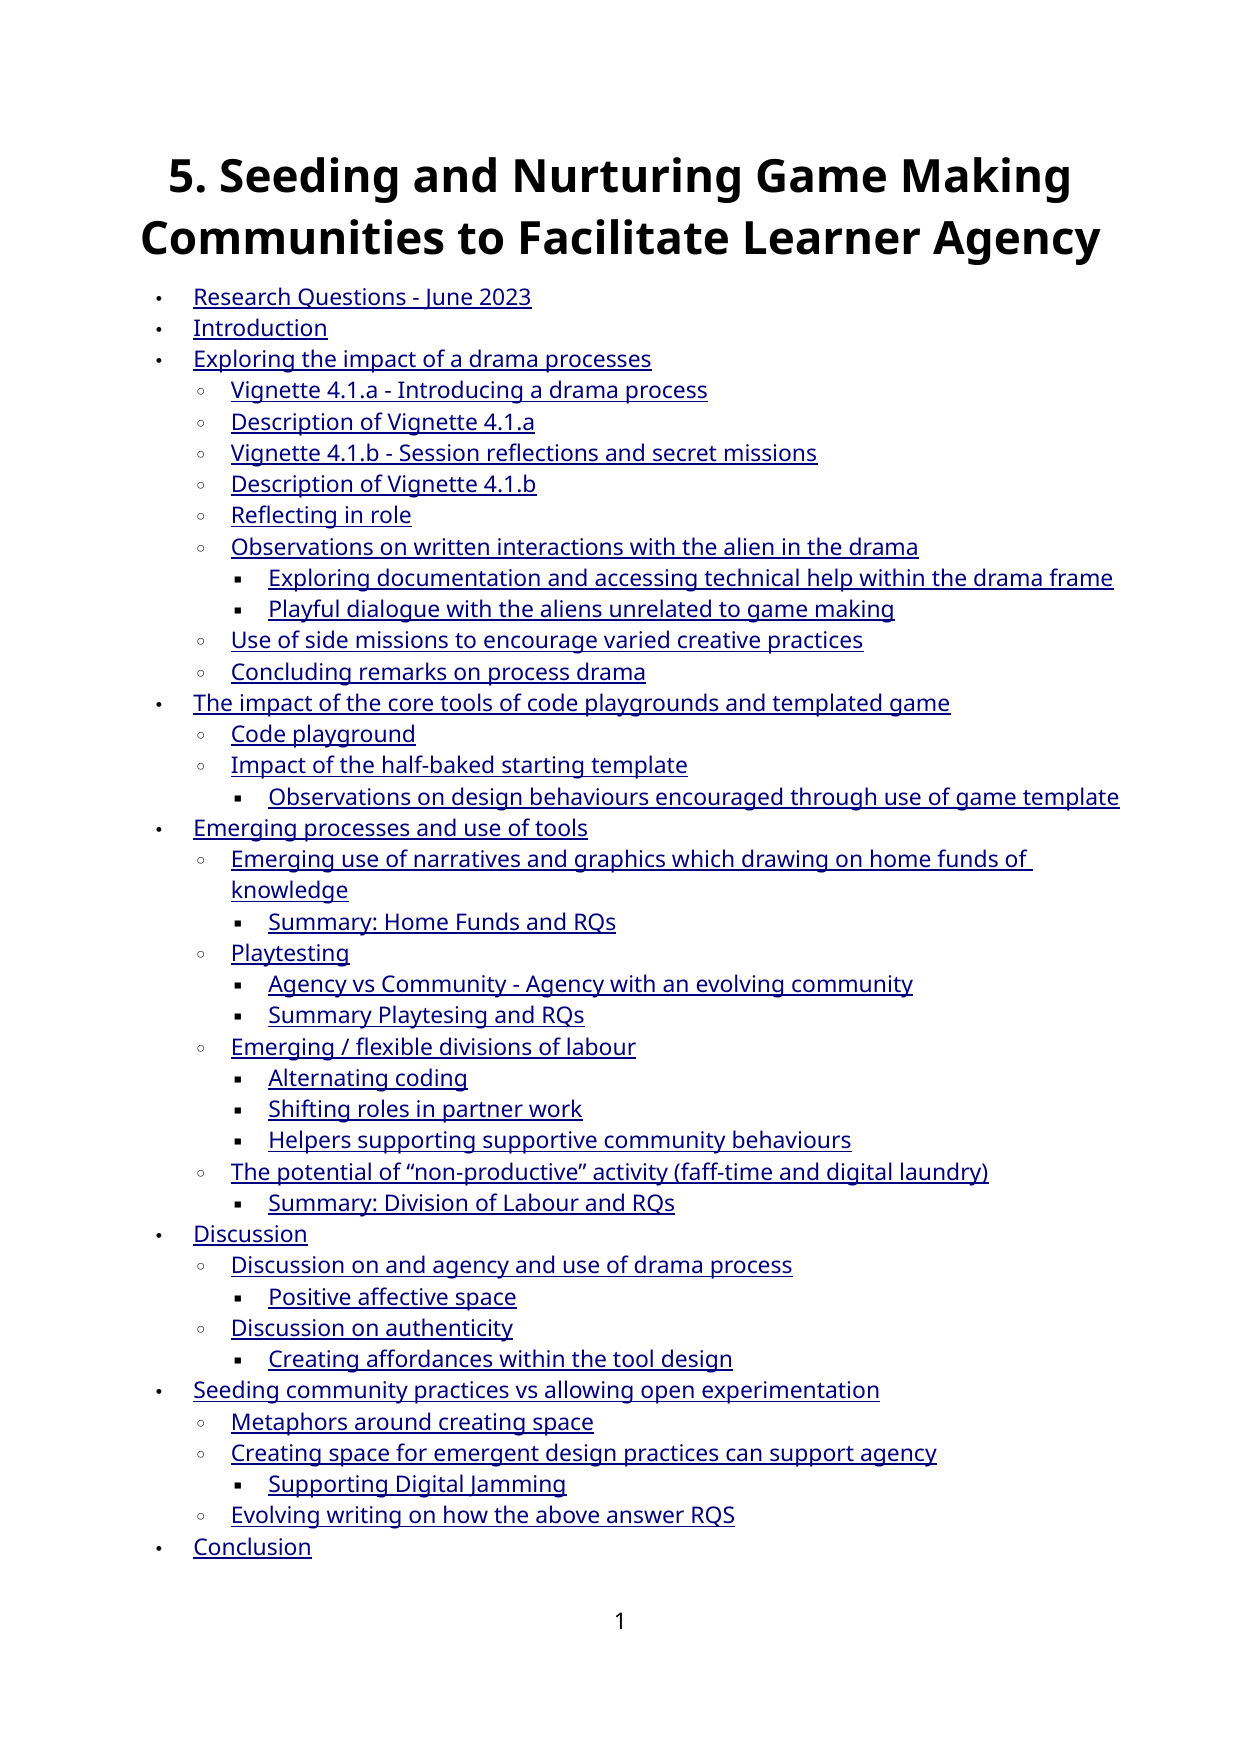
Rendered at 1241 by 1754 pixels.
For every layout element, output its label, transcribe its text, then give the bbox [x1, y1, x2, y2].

list Emerging use of narratives and graphics which drawing on home funds of knowledge [193, 843, 1122, 905]
list Description of Vignette 4.1.a [193, 405, 1122, 437]
list Discussion on and agency and use of drama process [193, 1249, 1122, 1280]
list Vignette 4.1.b - Session reflections and secret missions [193, 437, 1122, 468]
list Vignette 4.1.a - Introducing a drama process [193, 374, 1122, 405]
list Description of Vignette 4.1.b [193, 468, 1122, 499]
list Supporting Digital Jamming [231, 1468, 1122, 1499]
list Code playground [193, 718, 1122, 749]
list Creating affordances within the tool design [231, 1343, 1122, 1374]
list Summary Playtesing and RQs [231, 999, 1122, 1030]
list Emerging processes and use of tools [156, 812, 1122, 843]
list Research Questions - June 2023 [156, 280, 1122, 312]
list Playtesting [193, 937, 1122, 968]
list Helpers supporting supportive community behaviours [231, 1124, 1122, 1155]
list Playful dialogue with the aliens unrelated to game making [231, 593, 1122, 624]
list Summary: Home Funds and RQs [231, 905, 1122, 937]
list Conclusion [156, 1530, 1122, 1562]
list Metaphors around creating space [193, 1405, 1122, 1437]
list Discussion on authenticity [193, 1312, 1122, 1343]
list Agency vs Community - Agency with an evolving community [231, 968, 1122, 999]
list The potential of “non-productive” activity (faff-time and digital laundry) [193, 1155, 1122, 1187]
list Creating space for emergent design practices can support agency [193, 1437, 1122, 1468]
list Summary: Division of Labour and RQs [231, 1187, 1122, 1218]
list Seeding community practices vs allowing open experimentation [156, 1374, 1122, 1405]
list Exploring documentation and accessing technical help within the drama frame [231, 562, 1122, 593]
list Concluding remarks on process drama [193, 655, 1122, 687]
list Discussion [156, 1218, 1122, 1249]
list Evolving writing on how the above answer RQS [193, 1499, 1122, 1530]
list Emerging / flexible divisions of labour [193, 1030, 1122, 1062]
list Exploring the impact of a drama processes [156, 343, 1122, 374]
list Observations on design behaviours encouraged through use of game template [231, 780, 1122, 812]
list Use of side missions to encourage varied creative practices [193, 624, 1122, 655]
list Positive affective space [231, 1280, 1122, 1312]
list The impact of the core tools of code playgrounds and templated game [156, 687, 1122, 718]
list Alternating coding [231, 1062, 1122, 1093]
list Shifting roles in partner work [231, 1093, 1122, 1124]
list Impact of the half-baked starting template [193, 749, 1122, 780]
list Observations on written interactions with the alien in the drama [193, 530, 1122, 562]
list Reflecting in role [193, 499, 1122, 530]
title 5. Seeding and Nurturing Game Making Communities to Facilitate Learner Agency [118, 143, 1122, 268]
list Introduction [156, 312, 1122, 343]
